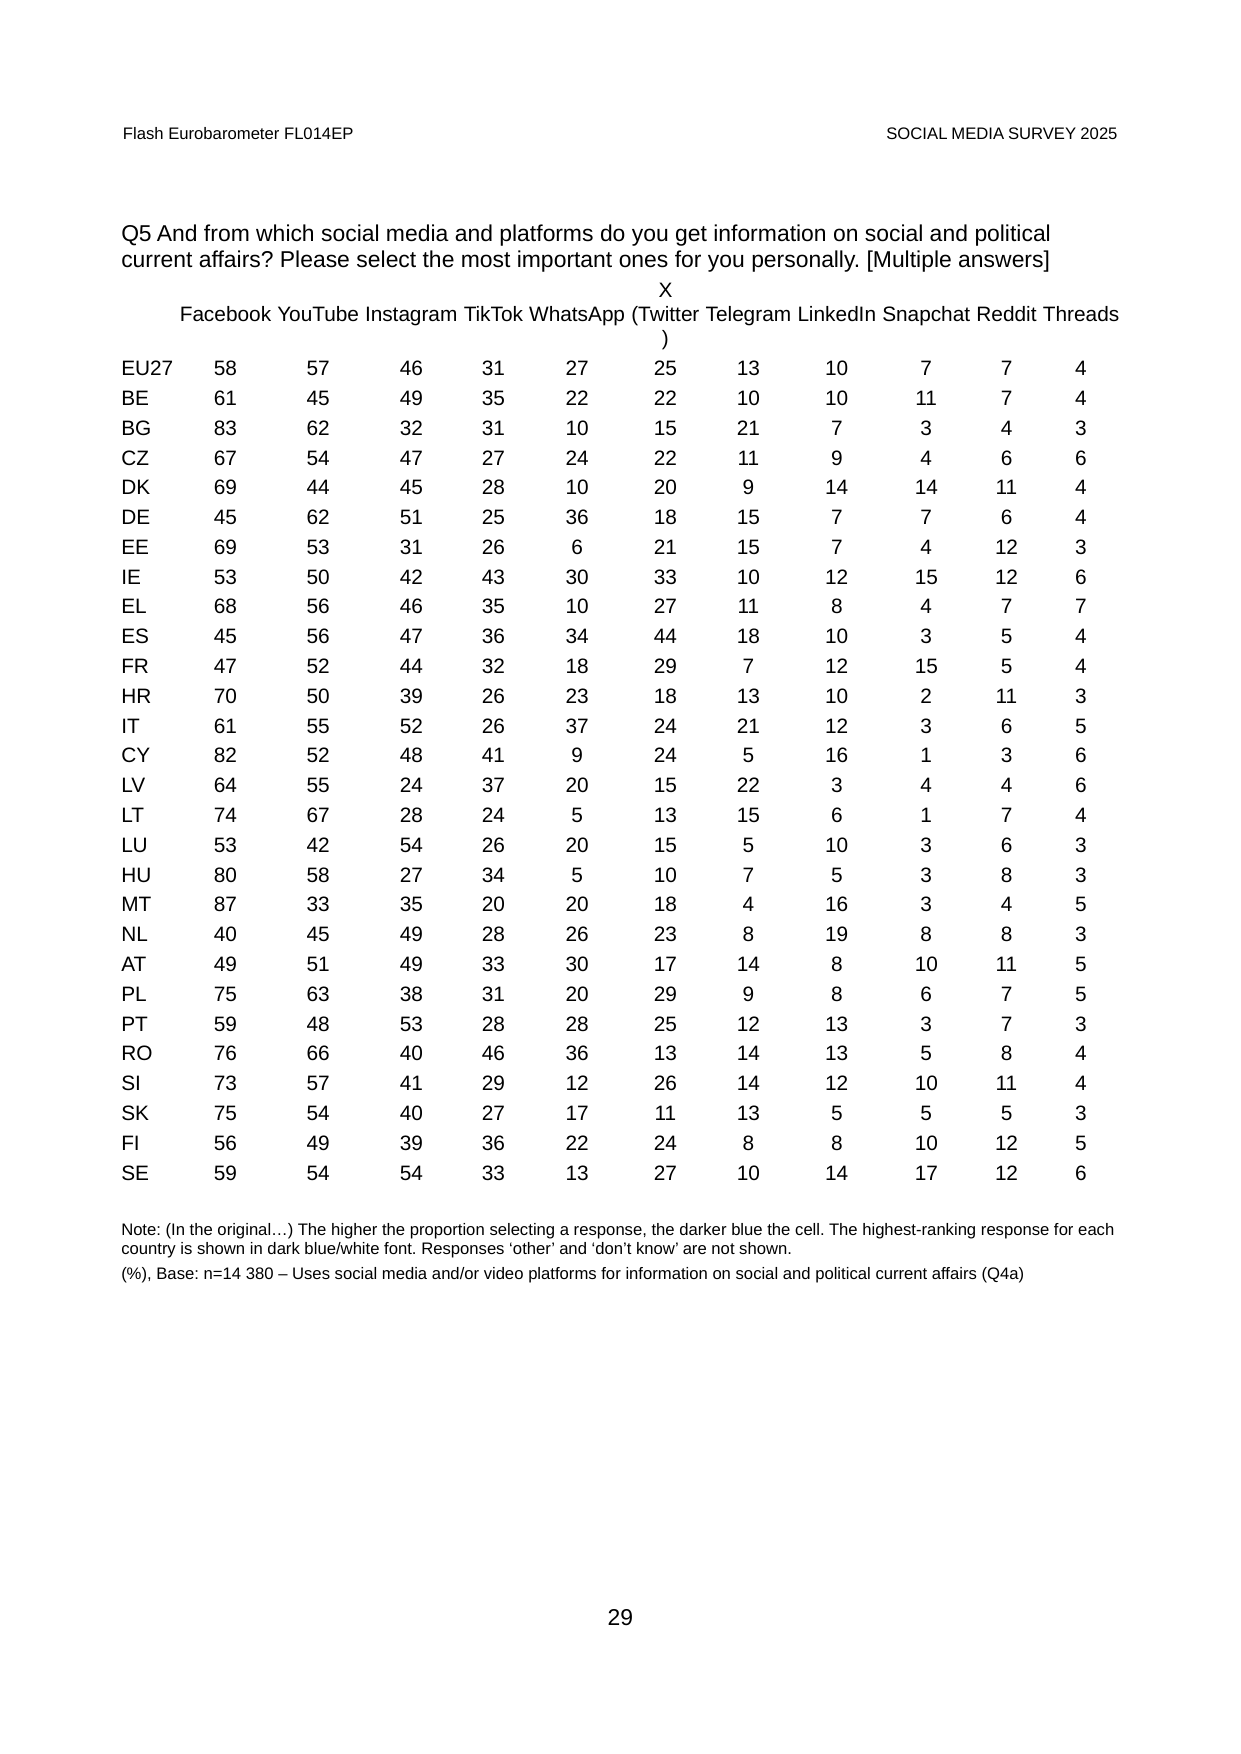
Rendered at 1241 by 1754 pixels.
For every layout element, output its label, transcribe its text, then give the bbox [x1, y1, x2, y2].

table_cell 54 [274, 443, 362, 472]
table_cell 24 [526, 443, 628, 472]
table_cell 4 [1040, 472, 1122, 502]
table_cell 7 [973, 979, 1039, 1008]
table_cell 30 [526, 562, 628, 591]
table_cell 45 [274, 383, 362, 413]
table_cell 19 [794, 919, 879, 949]
table_cell 8 [703, 919, 794, 949]
table_cell Note: (In the original…) The higher the proportion selecting a response, the darker blue the cell. The highest-ranking response for each country is shown in dark blue/white font. Responses ‘other’ and ‘don’t know’ are not shown. [118, 1217, 1122, 1261]
table_cell 8 [794, 949, 879, 979]
table_cell 47 [177, 651, 274, 681]
table_cell HR [118, 681, 177, 711]
table_cell 45 [362, 472, 460, 502]
table_cell ES [118, 621, 177, 651]
table_header Q5 And from which social media and platforms do you get information on social and political current affairs? Please select the most important ones for you personally. [Multiple answers] [118, 217, 1122, 275]
table_cell 9 [794, 443, 879, 472]
table_cell 45 [177, 502, 274, 532]
table_cell 28 [460, 1009, 526, 1038]
table_cell 68 [177, 591, 274, 621]
table_cell 12 [703, 1009, 794, 1038]
table_cell 28 [460, 472, 526, 502]
table_cell [274, 1187, 362, 1217]
table_cell 26 [628, 1068, 702, 1098]
table_cell 26 [526, 919, 628, 949]
table_cell 3 [879, 413, 973, 442]
table_cell 26 [460, 711, 526, 740]
table_cell 4 [1040, 1038, 1122, 1068]
table_cell 57 [274, 353, 362, 383]
table_cell 4 [1040, 651, 1122, 681]
table_cell 10 [628, 860, 702, 889]
table_cell 11 [879, 383, 973, 413]
table_cell [118, 275, 177, 353]
table_cell 10 [526, 472, 628, 502]
table_cell 27 [362, 860, 460, 889]
table_cell 7 [879, 502, 973, 532]
table_cell 24 [628, 1128, 702, 1157]
table_cell 27 [628, 591, 702, 621]
table_cell 69 [177, 472, 274, 502]
table_cell 53 [177, 830, 274, 859]
table_cell Snapchat [879, 275, 973, 353]
table_cell 5 [526, 800, 628, 830]
table_cell 27 [628, 1158, 702, 1187]
table_cell 20 [526, 830, 628, 859]
table_cell 6 [526, 532, 628, 562]
table_cell 38 [362, 979, 460, 1008]
table_cell FI [118, 1128, 177, 1157]
table_cell 11 [973, 1068, 1039, 1098]
table_cell 6 [973, 502, 1039, 532]
table_cell SE [118, 1158, 177, 1187]
table_cell IT [118, 711, 177, 740]
table_cell 43 [460, 562, 526, 591]
table_cell 11 [703, 443, 794, 472]
table_cell HU [118, 860, 177, 889]
table_cell 4 [879, 443, 973, 472]
table_cell 18 [526, 651, 628, 681]
table_cell 14 [703, 949, 794, 979]
table_cell 10 [703, 562, 794, 591]
table_cell 3 [879, 1009, 973, 1038]
table_cell 6 [1040, 443, 1122, 472]
table_cell 28 [460, 919, 526, 949]
table_cell 3 [879, 711, 973, 740]
table_cell 36 [526, 1038, 628, 1068]
table_cell 15 [879, 651, 973, 681]
table_cell 10 [526, 413, 628, 442]
table_cell 7 [794, 413, 879, 442]
table_cell 16 [794, 740, 879, 770]
table_cell 5 [703, 740, 794, 770]
table_cell 2 [879, 681, 973, 711]
table_cell 5 [1040, 711, 1122, 740]
table_cell [628, 1187, 702, 1217]
table_cell 5 [973, 651, 1039, 681]
table_cell 10 [879, 949, 973, 979]
table_cell 54 [362, 1158, 460, 1187]
table_cell 5 [1040, 1128, 1122, 1157]
table_cell 6 [973, 711, 1039, 740]
table_cell 45 [274, 919, 362, 949]
table_cell 14 [703, 1038, 794, 1068]
table_cell 17 [879, 1158, 973, 1187]
table_cell 7 [703, 860, 794, 889]
table_cell 6 [1040, 1158, 1122, 1187]
table_cell NL [118, 919, 177, 949]
table_cell 12 [794, 711, 879, 740]
table_cell 52 [362, 711, 460, 740]
table_cell 8 [973, 860, 1039, 889]
table_cell 4 [1040, 383, 1122, 413]
table_cell 87 [177, 889, 274, 919]
table_cell 8 [794, 979, 879, 1008]
table_cell 45 [177, 621, 274, 651]
table_cell 10 [794, 353, 879, 383]
table_cell 6 [1040, 740, 1122, 770]
table_cell 5 [1040, 889, 1122, 919]
table_cell 5 [1040, 949, 1122, 979]
table_cell [973, 1187, 1039, 1217]
table_cell 50 [274, 681, 362, 711]
table_cell EU27 [118, 353, 177, 383]
table_cell 15 [628, 830, 702, 859]
table_cell 3 [1040, 1009, 1122, 1038]
table_cell 4 [973, 889, 1039, 919]
table_cell 15 [628, 413, 702, 442]
table_cell EL [118, 591, 177, 621]
table_cell 4 [1040, 800, 1122, 830]
table_cell 9 [526, 740, 628, 770]
table_cell 54 [274, 1098, 362, 1128]
table_cell 80 [177, 860, 274, 889]
table_cell BE [118, 383, 177, 413]
table_cell 20 [526, 979, 628, 1008]
table_cell 28 [362, 800, 460, 830]
table_cell 20 [526, 889, 628, 919]
table_cell 26 [460, 681, 526, 711]
table_cell 5 [879, 1098, 973, 1128]
table_cell 63 [274, 979, 362, 1008]
table_cell 83 [177, 413, 274, 442]
table_cell 10 [794, 621, 879, 651]
table_cell 8 [879, 919, 973, 949]
table_cell [526, 1187, 628, 1217]
table_cell X (Twitter) [628, 275, 702, 353]
table_cell 5 [526, 860, 628, 889]
table_cell 20 [460, 889, 526, 919]
table_cell 52 [274, 651, 362, 681]
table_cell Reddit [973, 275, 1039, 353]
table_cell 28 [526, 1009, 628, 1038]
table_cell 27 [460, 443, 526, 472]
table_cell 39 [362, 1128, 460, 1157]
table_cell 12 [526, 1068, 628, 1098]
table_cell 10 [703, 383, 794, 413]
table_cell 4 [1040, 353, 1122, 383]
table_cell 20 [628, 472, 702, 502]
table_cell 56 [177, 1128, 274, 1157]
table_cell 18 [628, 681, 702, 711]
table_cell 50 [274, 562, 362, 591]
table_cell 74 [177, 800, 274, 830]
table_cell EE [118, 532, 177, 562]
table_cell 13 [703, 1098, 794, 1128]
table_cell 64 [177, 770, 274, 800]
table_cell 25 [460, 502, 526, 532]
table_cell 70 [177, 681, 274, 711]
table_cell 24 [628, 711, 702, 740]
table_cell 5 [794, 1098, 879, 1128]
table_cell 57 [274, 1068, 362, 1098]
table_cell 3 [1040, 681, 1122, 711]
table_cell 59 [177, 1009, 274, 1038]
table_cell 11 [973, 949, 1039, 979]
table_cell 49 [274, 1128, 362, 1157]
table_cell 11 [973, 472, 1039, 502]
table_cell 7 [703, 651, 794, 681]
table_cell 35 [362, 889, 460, 919]
table_cell 6 [1040, 562, 1122, 591]
table_cell 3 [1040, 1098, 1122, 1128]
table_cell 15 [879, 562, 973, 591]
table_cell 34 [460, 860, 526, 889]
table_cell 22 [628, 383, 702, 413]
table_cell 34 [526, 621, 628, 651]
table_cell 10 [703, 1158, 794, 1187]
table_cell 18 [628, 889, 702, 919]
table_cell 11 [703, 591, 794, 621]
table_cell 37 [526, 711, 628, 740]
table_cell 4 [973, 770, 1039, 800]
table_cell 7 [973, 800, 1039, 830]
table_cell 53 [177, 562, 274, 591]
table_cell (%), Base: n=14 380 – Uses social media and/or video platforms for information on social and political current affairs (Q4a) [118, 1261, 1122, 1286]
table_cell 9 [703, 472, 794, 502]
table_cell [460, 1187, 526, 1217]
table_cell TikTok [460, 275, 526, 353]
table_cell 10 [794, 383, 879, 413]
table_cell 35 [460, 383, 526, 413]
table_cell 46 [460, 1038, 526, 1068]
table_cell 53 [274, 532, 362, 562]
table_cell CZ [118, 443, 177, 472]
table_cell 27 [460, 1098, 526, 1128]
table_cell SK [118, 1098, 177, 1128]
table_cell 9 [703, 979, 794, 1008]
table_cell 36 [460, 621, 526, 651]
table_cell 75 [177, 1098, 274, 1128]
table_cell 12 [973, 562, 1039, 591]
table_cell 8 [794, 1128, 879, 1157]
table_cell 25 [628, 353, 702, 383]
table_cell 11 [628, 1098, 702, 1128]
table_cell Instagram [362, 275, 460, 353]
table_cell 29 [628, 651, 702, 681]
table_cell 5 [973, 621, 1039, 651]
table_cell 4 [879, 770, 973, 800]
table_cell LinkedIn [794, 275, 879, 353]
table_cell 31 [460, 979, 526, 1008]
table_cell 42 [274, 830, 362, 859]
table_cell 13 [628, 1038, 702, 1068]
table_cell 12 [794, 562, 879, 591]
table_cell 4 [973, 413, 1039, 442]
table_cell 55 [274, 711, 362, 740]
table_cell [362, 1187, 460, 1217]
table_cell 12 [973, 1158, 1039, 1187]
table_cell 7 [879, 353, 973, 383]
table_cell 13 [703, 681, 794, 711]
table_cell [177, 1187, 274, 1217]
table_cell 48 [362, 740, 460, 770]
table_cell 10 [879, 1128, 973, 1157]
table_cell 5 [1040, 979, 1122, 1008]
table_cell 54 [274, 1158, 362, 1187]
table_cell 31 [460, 413, 526, 442]
table_cell 3 [1040, 413, 1122, 442]
table_cell CY [118, 740, 177, 770]
table_cell [879, 1187, 973, 1217]
table_cell [703, 1187, 794, 1217]
table_cell 15 [703, 532, 794, 562]
table_cell 21 [703, 711, 794, 740]
table_cell 6 [973, 830, 1039, 859]
table_cell 27 [526, 353, 628, 383]
table_cell LT [118, 800, 177, 830]
table_cell 52 [274, 740, 362, 770]
table_cell 4 [879, 532, 973, 562]
table_cell 6 [794, 800, 879, 830]
table_cell 3 [879, 889, 973, 919]
table_cell 7 [973, 383, 1039, 413]
table_cell 3 [1040, 532, 1122, 562]
table_cell 44 [628, 621, 702, 651]
table_cell PL [118, 979, 177, 1008]
table_cell 21 [628, 532, 702, 562]
table_cell 66 [274, 1038, 362, 1068]
table_cell 12 [973, 1128, 1039, 1157]
table_cell 67 [274, 800, 362, 830]
table_cell 3 [879, 621, 973, 651]
table_cell 3 [879, 860, 973, 889]
table_cell 33 [628, 562, 702, 591]
table_cell 12 [794, 1068, 879, 1098]
table_cell 15 [703, 502, 794, 532]
table_cell 23 [628, 919, 702, 949]
table_cell LU [118, 830, 177, 859]
table_cell 4 [703, 889, 794, 919]
table_cell 7 [1040, 591, 1122, 621]
table_cell 24 [460, 800, 526, 830]
table_cell 49 [177, 949, 274, 979]
table_cell 6 [973, 443, 1039, 472]
table_cell 32 [460, 651, 526, 681]
table_cell 58 [177, 353, 274, 383]
table_cell 13 [794, 1038, 879, 1068]
table_cell PT [118, 1009, 177, 1038]
table_cell 18 [703, 621, 794, 651]
table_cell 14 [794, 472, 879, 502]
table_cell [1040, 1187, 1122, 1217]
table_cell [118, 1187, 177, 1217]
table_cell 29 [460, 1068, 526, 1098]
table_cell 76 [177, 1038, 274, 1068]
table_cell 12 [973, 532, 1039, 562]
table_cell 10 [794, 681, 879, 711]
table_cell 58 [274, 860, 362, 889]
table_cell 73 [177, 1068, 274, 1098]
table_cell 53 [362, 1009, 460, 1038]
table_cell 67 [177, 443, 274, 472]
table_cell 26 [460, 830, 526, 859]
table_cell 7 [973, 1009, 1039, 1038]
table_cell 41 [460, 740, 526, 770]
table_cell 3 [879, 830, 973, 859]
table_cell DK [118, 472, 177, 502]
table_cell 12 [794, 651, 879, 681]
table_cell YouTube [274, 275, 362, 353]
table_cell 8 [794, 591, 879, 621]
table_cell 22 [526, 383, 628, 413]
table_cell 10 [794, 830, 879, 859]
table_cell 16 [794, 889, 879, 919]
table_cell 13 [526, 1158, 628, 1187]
table_cell 4 [1040, 1068, 1122, 1098]
table_cell 25 [628, 1009, 702, 1038]
table_cell 40 [177, 919, 274, 949]
table_cell 59 [177, 1158, 274, 1187]
table_cell 13 [628, 800, 702, 830]
table_cell 13 [703, 353, 794, 383]
table_cell RO [118, 1038, 177, 1068]
table_cell 61 [177, 383, 274, 413]
table_cell 31 [460, 353, 526, 383]
table_cell 49 [362, 383, 460, 413]
table_cell AT [118, 949, 177, 979]
table_cell 29 [628, 979, 702, 1008]
table_cell 61 [177, 711, 274, 740]
table_cell 33 [460, 949, 526, 979]
table_cell BG [118, 413, 177, 442]
table_cell 23 [526, 681, 628, 711]
table_cell 3 [1040, 830, 1122, 859]
table_cell 3 [1040, 919, 1122, 949]
table_cell 24 [362, 770, 460, 800]
table_cell 32 [362, 413, 460, 442]
table_cell 42 [362, 562, 460, 591]
table_cell Threads [1040, 275, 1122, 353]
table_cell 36 [526, 502, 628, 532]
table_cell 22 [526, 1128, 628, 1157]
table_cell 20 [526, 770, 628, 800]
table_cell 75 [177, 979, 274, 1008]
table_cell 7 [794, 502, 879, 532]
table_cell IE [118, 562, 177, 591]
table_cell 15 [703, 800, 794, 830]
table_cell 15 [628, 770, 702, 800]
table_cell 82 [177, 740, 274, 770]
table_cell 49 [362, 949, 460, 979]
table_cell 3 [973, 740, 1039, 770]
table_cell 3 [1040, 860, 1122, 889]
table_cell 5 [879, 1038, 973, 1068]
table_cell 8 [973, 1038, 1039, 1068]
table_cell 7 [794, 532, 879, 562]
table_cell Telegram [703, 275, 794, 353]
table_cell 14 [703, 1068, 794, 1098]
table_cell FR [118, 651, 177, 681]
table_cell 22 [628, 443, 702, 472]
table_cell 46 [362, 591, 460, 621]
table_cell 1 [879, 800, 973, 830]
table_cell 47 [362, 443, 460, 472]
table_cell 8 [973, 919, 1039, 949]
table_cell 26 [460, 532, 526, 562]
table_cell 46 [362, 353, 460, 383]
table_cell 4 [1040, 502, 1122, 532]
table_cell 47 [362, 621, 460, 651]
table_cell 5 [703, 830, 794, 859]
table_cell 17 [628, 949, 702, 979]
table_cell 7 [973, 353, 1039, 383]
table_cell 31 [362, 532, 460, 562]
table_cell 44 [362, 651, 460, 681]
table_cell 5 [973, 1098, 1039, 1128]
table_cell 6 [1040, 770, 1122, 800]
table_cell 48 [274, 1009, 362, 1038]
table_cell 21 [703, 413, 794, 442]
table_cell Facebook [177, 275, 274, 353]
table_cell 33 [274, 889, 362, 919]
table_cell 54 [362, 830, 460, 859]
table_cell 62 [274, 413, 362, 442]
table_cell 51 [274, 949, 362, 979]
table_cell 35 [460, 591, 526, 621]
table_cell 8 [703, 1128, 794, 1157]
table_cell 17 [526, 1098, 628, 1128]
table_cell 56 [274, 621, 362, 651]
table_cell 56 [274, 591, 362, 621]
table_cell 10 [879, 1068, 973, 1098]
table_cell 69 [177, 532, 274, 562]
table_cell [794, 1187, 879, 1217]
table_cell 10 [526, 591, 628, 621]
table_cell 41 [362, 1068, 460, 1098]
table_cell 3 [794, 770, 879, 800]
table_cell WhatsApp [526, 275, 628, 353]
table_cell MT [118, 889, 177, 919]
table_cell 30 [526, 949, 628, 979]
table_cell 22 [703, 770, 794, 800]
table_cell 13 [794, 1009, 879, 1038]
table_cell 55 [274, 770, 362, 800]
table_cell 49 [362, 919, 460, 949]
table_cell 6 [879, 979, 973, 1008]
table_cell 40 [362, 1098, 460, 1128]
table_cell 62 [274, 502, 362, 532]
table_cell 5 [794, 860, 879, 889]
table_cell 39 [362, 681, 460, 711]
table_cell LV [118, 770, 177, 800]
table_cell 14 [794, 1158, 879, 1187]
table_cell 33 [460, 1158, 526, 1187]
table_cell 44 [274, 472, 362, 502]
table_cell 18 [628, 502, 702, 532]
table_cell DE [118, 502, 177, 532]
table_cell 7 [973, 591, 1039, 621]
table_cell 51 [362, 502, 460, 532]
table_cell 14 [879, 472, 973, 502]
table_cell 36 [460, 1128, 526, 1157]
table_cell 4 [879, 591, 973, 621]
table_cell 24 [628, 740, 702, 770]
table_cell 11 [973, 681, 1039, 711]
table_cell 37 [460, 770, 526, 800]
table_cell 1 [879, 740, 973, 770]
table_cell 40 [362, 1038, 460, 1068]
table_cell SI [118, 1068, 177, 1098]
table_cell 4 [1040, 621, 1122, 651]
